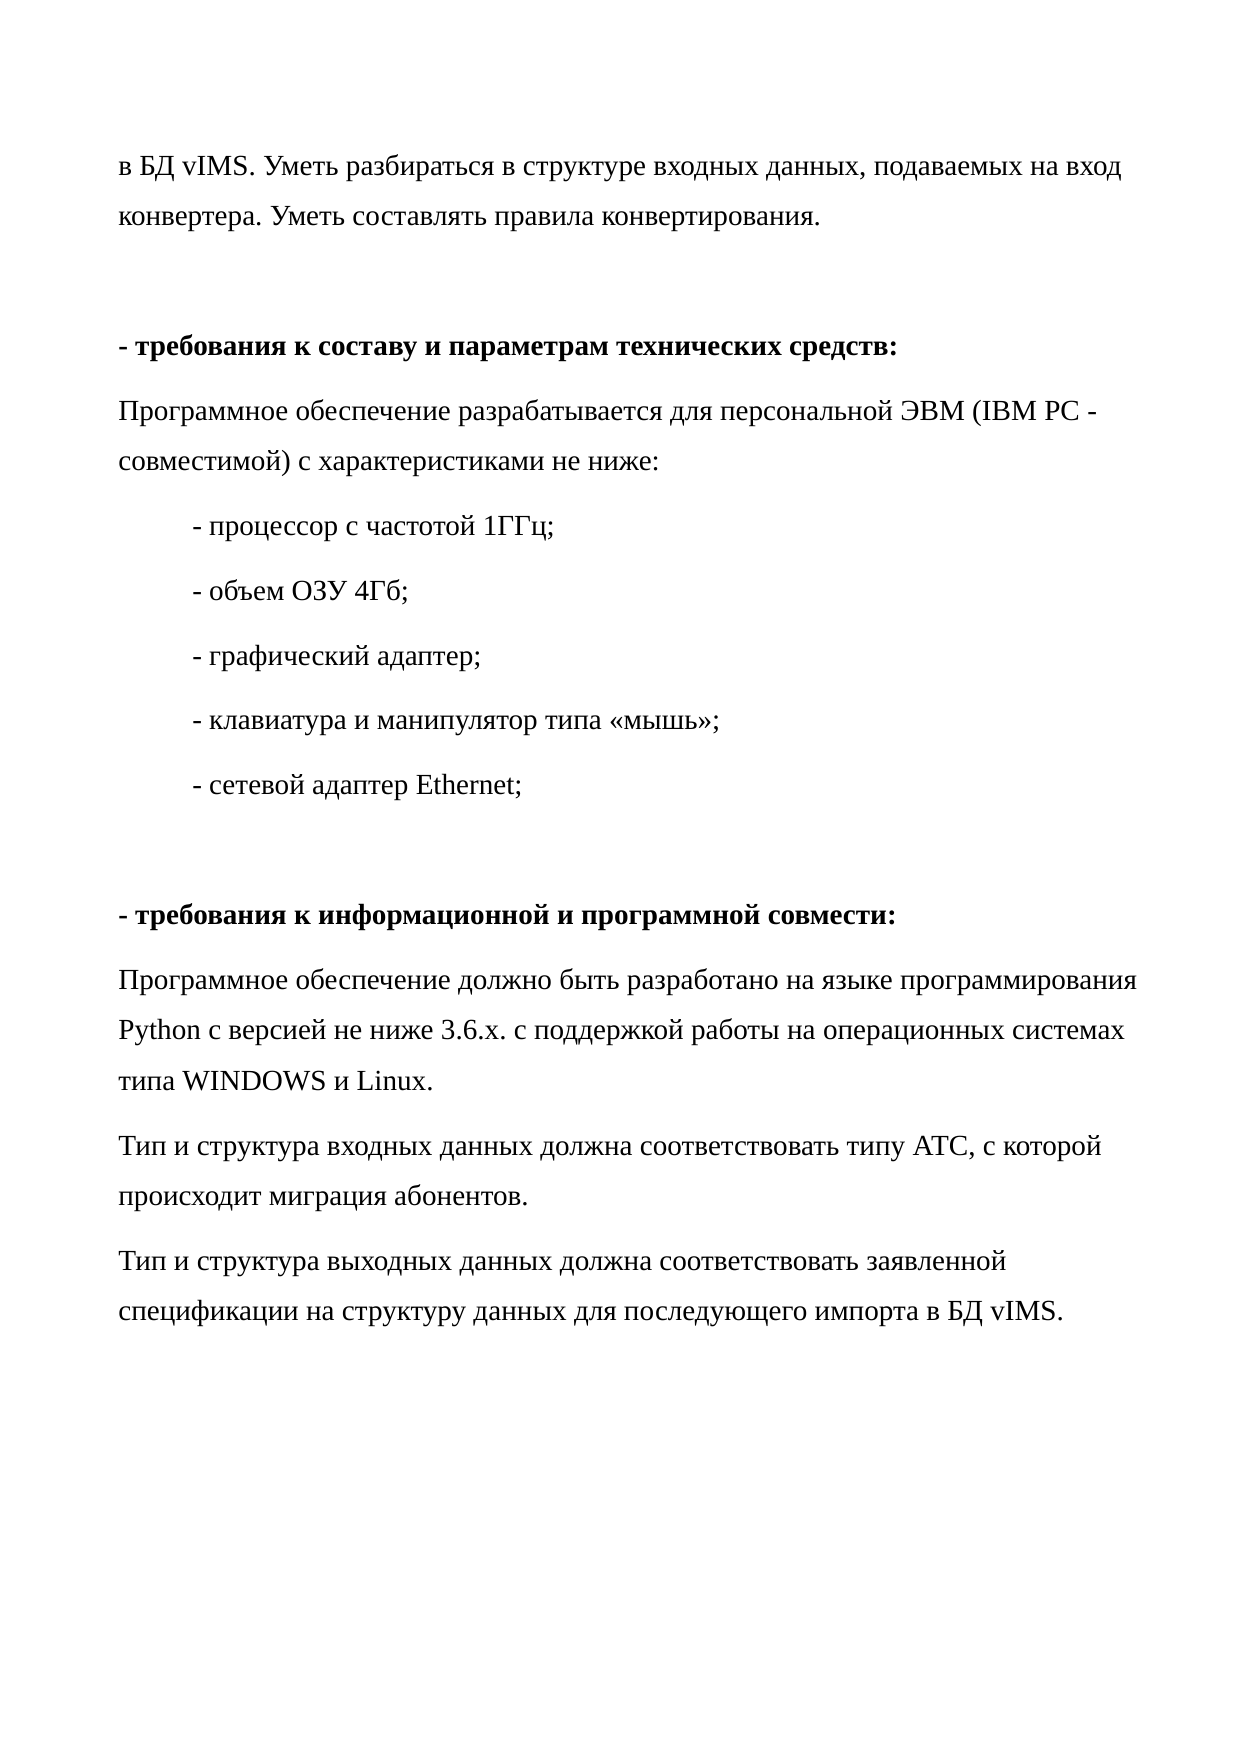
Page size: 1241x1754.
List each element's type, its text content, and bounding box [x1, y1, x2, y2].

text - требования к составу и параметрам технических средств: [118, 328, 1181, 361]
text в БД vIMS. Уметь разбираться в структуре входных данных, подаваемых на вход конвертера. Уметь составлять правила конвертирования. [118, 148, 1181, 231]
text - клавиатура и манипулятор типа «мышь»; [118, 702, 1181, 736]
text - процессор с частотой 1ГГц; [118, 508, 1181, 541]
text Программное обеспечение разрабатывается для персональной ЭВМ (IBM PC - совместимой) с характеристиками не ниже: [118, 393, 1181, 476]
text - сетевой адаптер Ethernet; [118, 767, 1181, 801]
text Программное обеспечение должно быть разработано на языке программирования Python с версией не ниже 3.6.х. с поддержкой работы на операционных системах типа WINDOWS и Linux. [118, 962, 1181, 1096]
text - графический адаптер; [118, 638, 1181, 671]
text Тип и структура входных данных должна соответствовать типу АТС, с которой происходит миграция абонентов. [118, 1128, 1181, 1211]
text Тип и структура выходных данных должна соответствовать заявленной спецификации на структуру данных для последующего импорта в БД vIMS. [118, 1243, 1181, 1327]
text - требования к информационной и программной совмести: [118, 897, 1181, 931]
text - объем ОЗУ 4Гб; [118, 573, 1181, 606]
